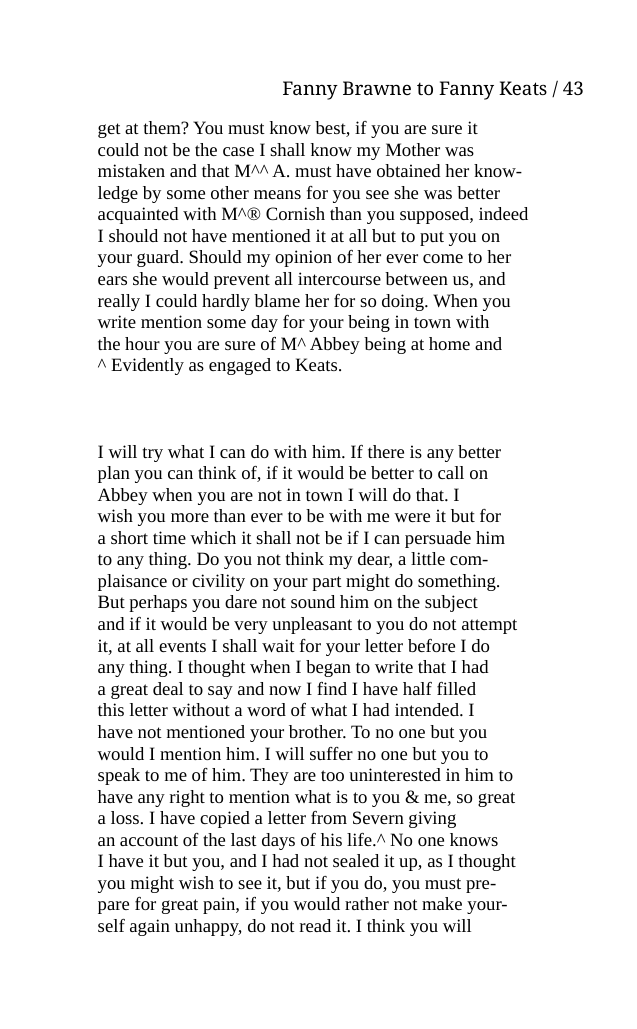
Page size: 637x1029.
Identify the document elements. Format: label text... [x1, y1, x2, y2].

text would I mention him. I will suffer no one but you to [97, 742, 583, 764]
text a short time which it shall not be if I can persuade him [97, 527, 583, 548]
text your guard. Should my opinion of her ever come to her [97, 246, 583, 268]
text plaisance or civility on your part might do something. [97, 570, 583, 591]
text plan you can think of, if it would be better to call on [97, 462, 583, 484]
text have any right to mention what is to you & me, so great [97, 786, 583, 807]
text self again unhappy, do not read it. I think you will [97, 915, 583, 936]
text the hour you are sure of M^ Abbey being at home and [97, 333, 583, 354]
text get at them? You must know best, if you are sure it [97, 117, 583, 139]
text a great deal to say and now I find I have half filled [97, 678, 583, 699]
text this letter without a word of what I had intended. I [97, 699, 583, 721]
text could not be the case I shall know my Mother was [97, 139, 583, 160]
text Abbey when you are not in town I will do that. I [97, 484, 583, 505]
text ^ Evidently as engaged to Keats. [97, 354, 583, 376]
text pare for great pain, if you would rather not make your- [97, 893, 583, 915]
text any thing. I thought when I began to write that I had [97, 656, 583, 678]
text really I could hardly blame her for so doing. When you [97, 289, 583, 311]
text ledge by some other means for you see she was better [97, 182, 583, 203]
text I will try what I can do with him. If there is any better [97, 441, 583, 462]
text and if it would be very unpleasant to you do not attempt [97, 613, 583, 634]
text I have it but you, and I had not sealed it up, as I thought [97, 850, 583, 872]
text wish you more than ever to be with me were it but for [97, 505, 583, 527]
text ears she would prevent all intercourse between us, and [97, 268, 583, 289]
text you might wish to see it, but if you do, you must pre- [97, 872, 583, 893]
text to any thing. Do you not think my dear, a little com- [97, 548, 583, 570]
text I should not have mentioned it at all but to put you on [97, 225, 583, 246]
text speak to me of him. They are too uninterested in him to [97, 764, 583, 786]
text have not mentioned your brother. To no one but you [97, 721, 583, 742]
text acquainted with M^® Cornish than you supposed, indeed [97, 203, 583, 225]
text mistaken and that M^^ A. must have obtained her know- [97, 160, 583, 182]
text But perhaps you dare not sound him on the subject [97, 591, 583, 613]
text write mention some day for your being in town with [97, 311, 583, 333]
text it, at all events I shall wait for your letter before I do [97, 634, 583, 656]
text a loss. I have copied a letter from Severn giving [97, 807, 583, 829]
text an account of the last days of his life.^ No one knows [97, 829, 583, 850]
